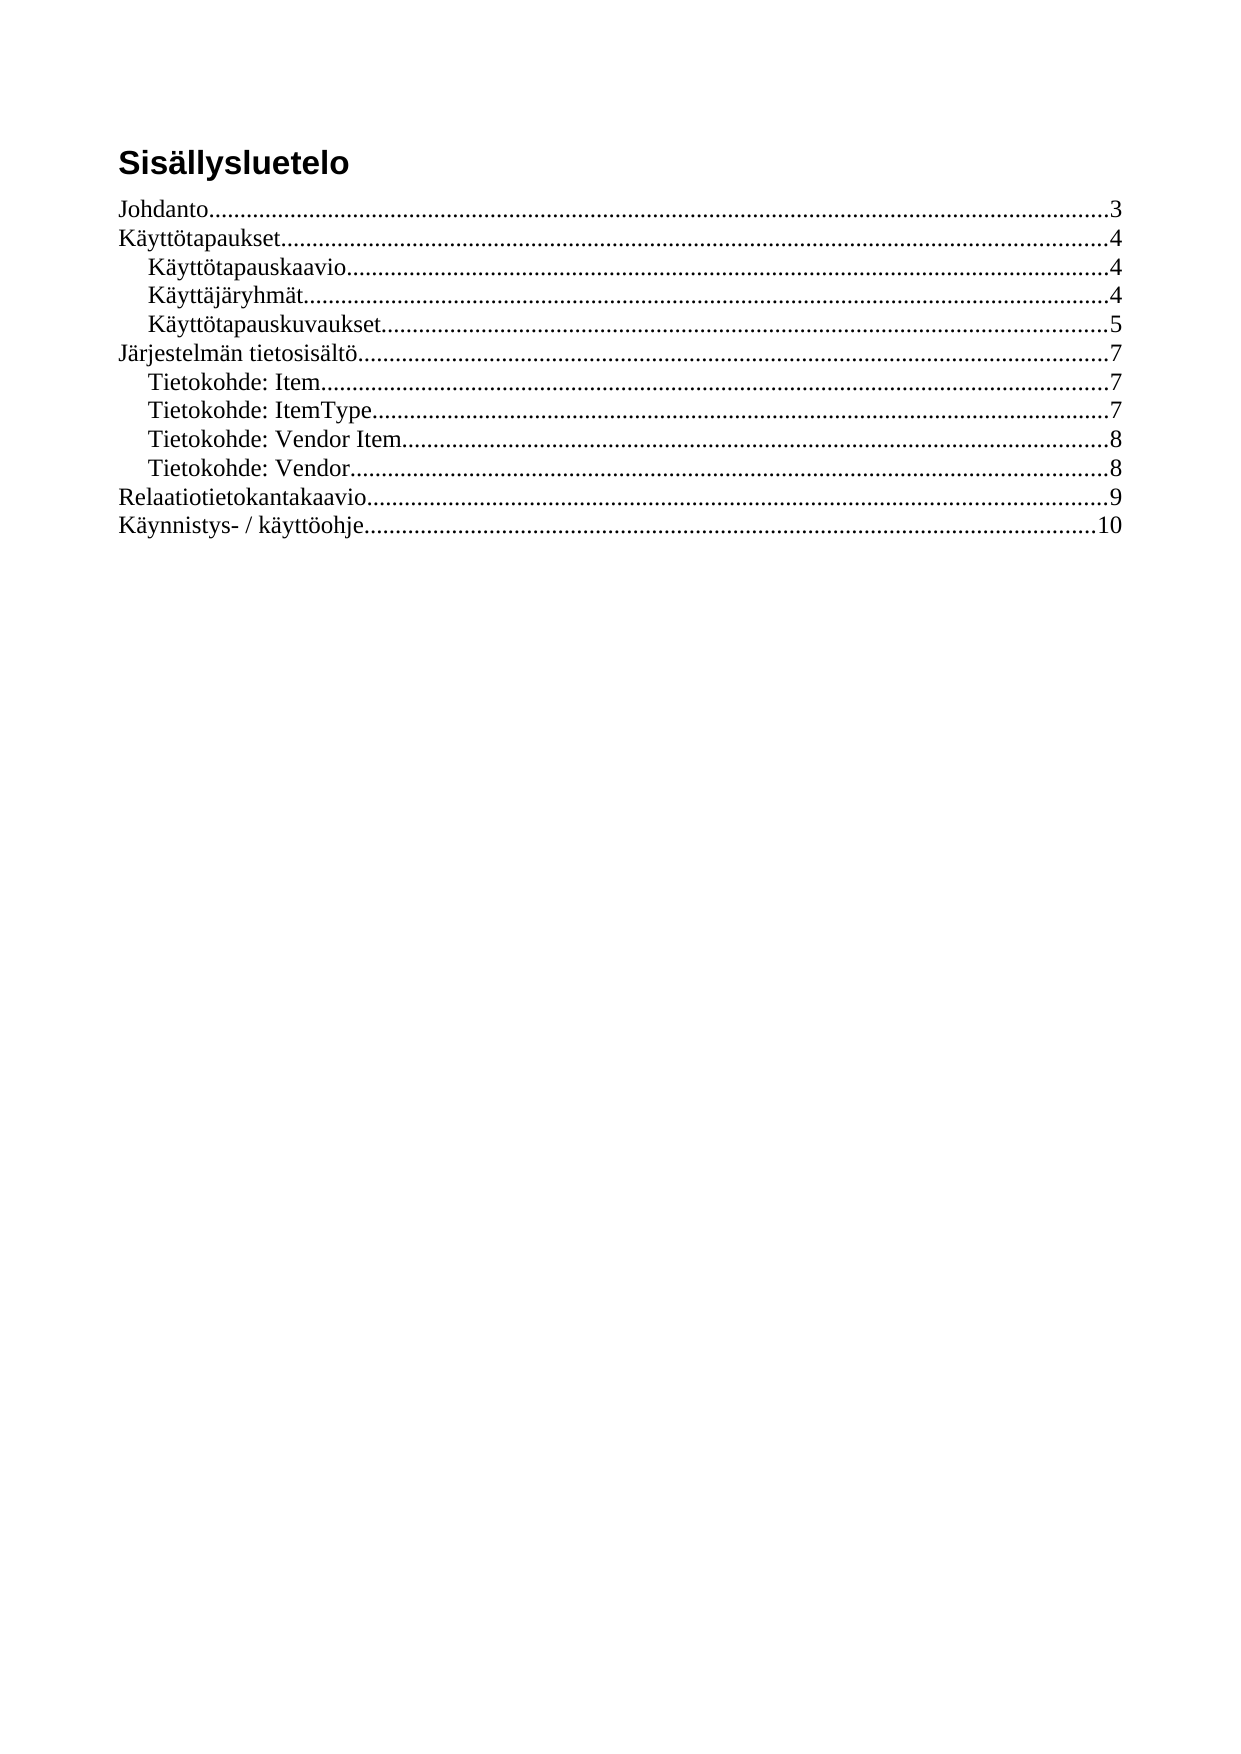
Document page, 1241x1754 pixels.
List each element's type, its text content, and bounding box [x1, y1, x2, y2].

text Käyttötapauskaavio 4 [148, 252, 1122, 280]
text Tietokohde: ItemType 7 [148, 395, 1122, 424]
subtitle Sisällysluetelo [118, 143, 1122, 182]
text Relaatiotietokantakaavio 9 [118, 482, 1122, 510]
text Käynnistys- / käyttöohje 10 [118, 510, 1122, 539]
text Tietokohde: Vendor 8 [148, 453, 1122, 482]
text Järjestelmän tietosisältö 7 [118, 338, 1122, 367]
text Käyttäjäryhmät 4 [148, 280, 1122, 309]
text Käyttötapaukset 4 [118, 223, 1122, 252]
text Tietokohde: Item 7 [148, 367, 1122, 395]
text Käyttötapauskuvaukset 5 [148, 309, 1122, 338]
text Johdanto 3 [118, 194, 1122, 223]
text Tietokohde: Vendor Item 8 [148, 424, 1122, 453]
